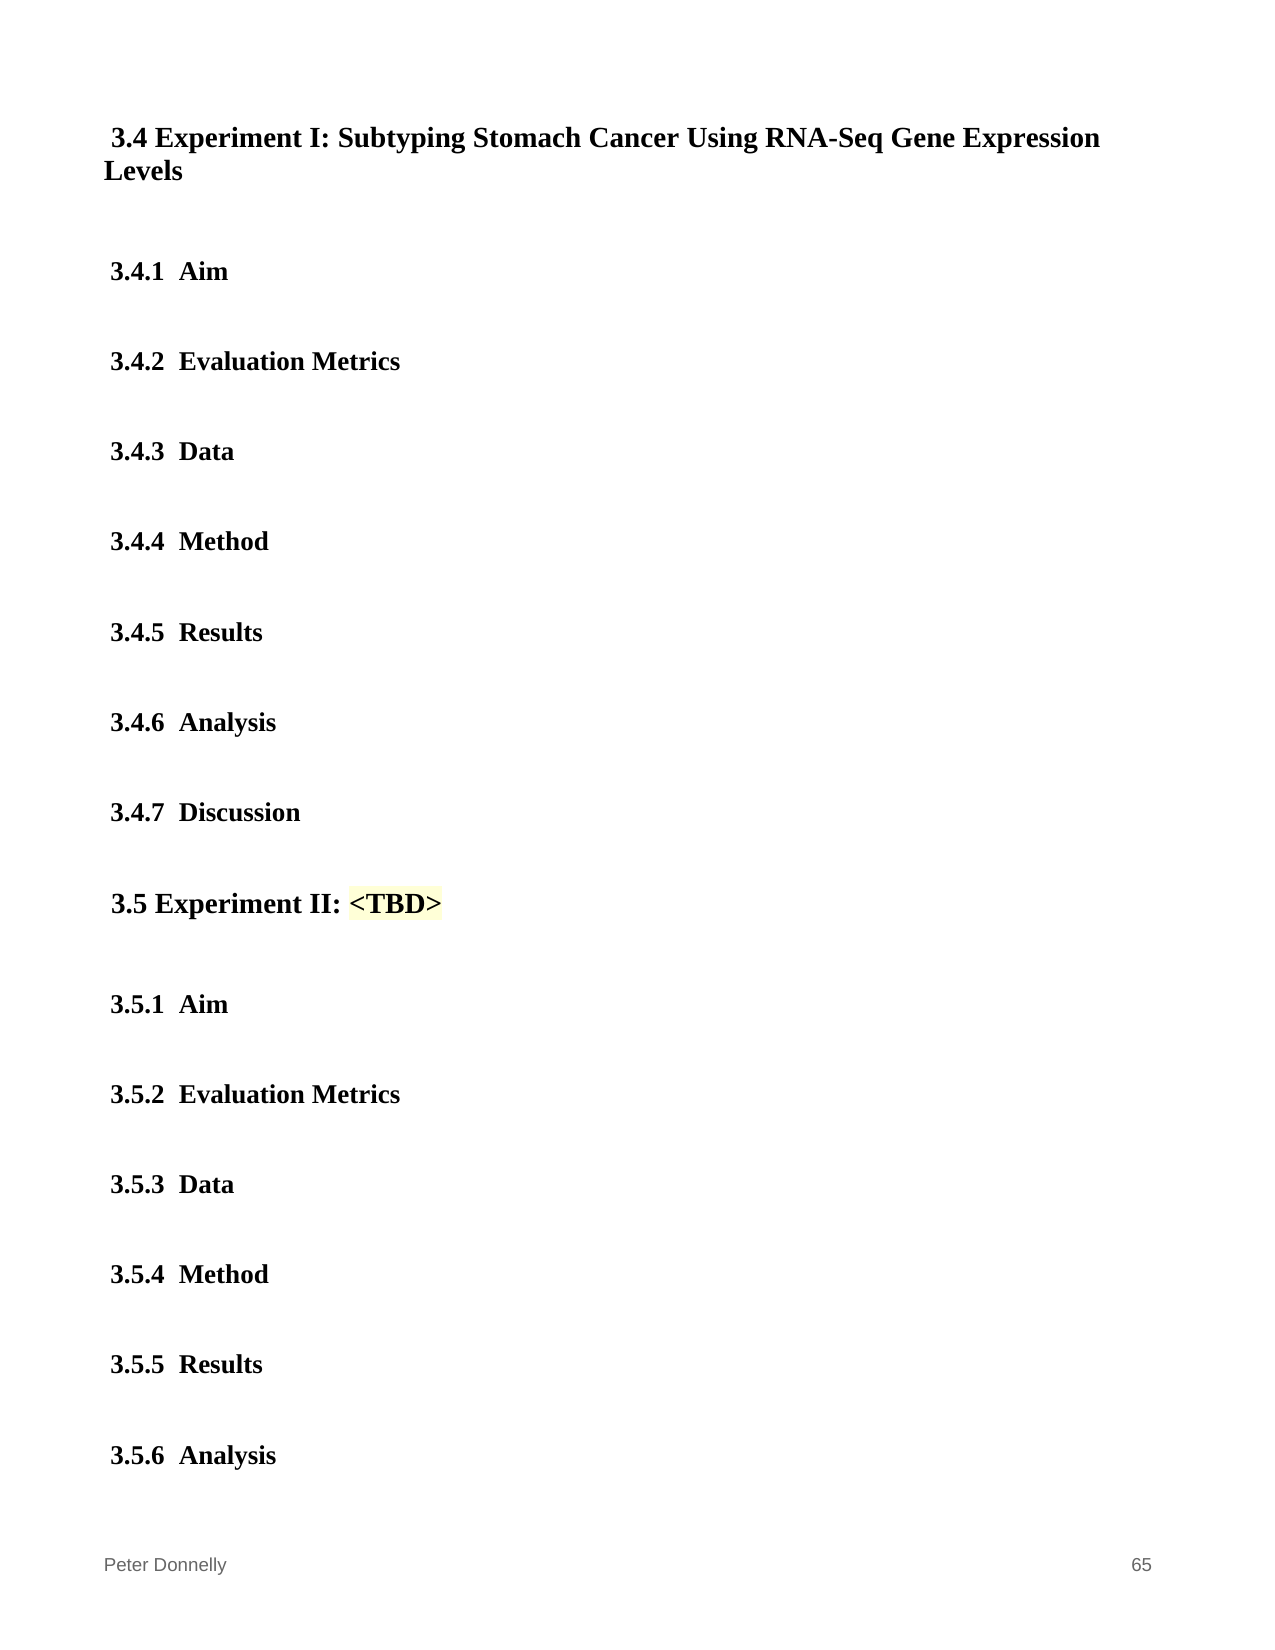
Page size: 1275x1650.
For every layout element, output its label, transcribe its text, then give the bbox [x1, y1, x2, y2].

subtitle Data [103, 1168, 1181, 1199]
subtitle Results [103, 616, 1181, 647]
subtitle Experiment I: Subtyping Stomach Cancer Using RNA-Seq Gene Expression Levels [103, 120, 1181, 187]
subtitle Analysis [103, 706, 1181, 737]
subtitle Results [103, 1348, 1181, 1380]
subtitle Discussion [103, 796, 1181, 827]
subtitle Aim [103, 255, 1181, 286]
subtitle Method [103, 525, 1181, 557]
subtitle Experiment II: <TBD> [103, 886, 1181, 920]
subtitle Evaluation Metrics [103, 345, 1181, 376]
subtitle Aim [103, 988, 1181, 1019]
subtitle Evaluation Metrics [103, 1078, 1181, 1109]
subtitle Analysis [103, 1439, 1181, 1470]
subtitle Data [103, 435, 1181, 466]
subtitle Method [103, 1258, 1181, 1289]
